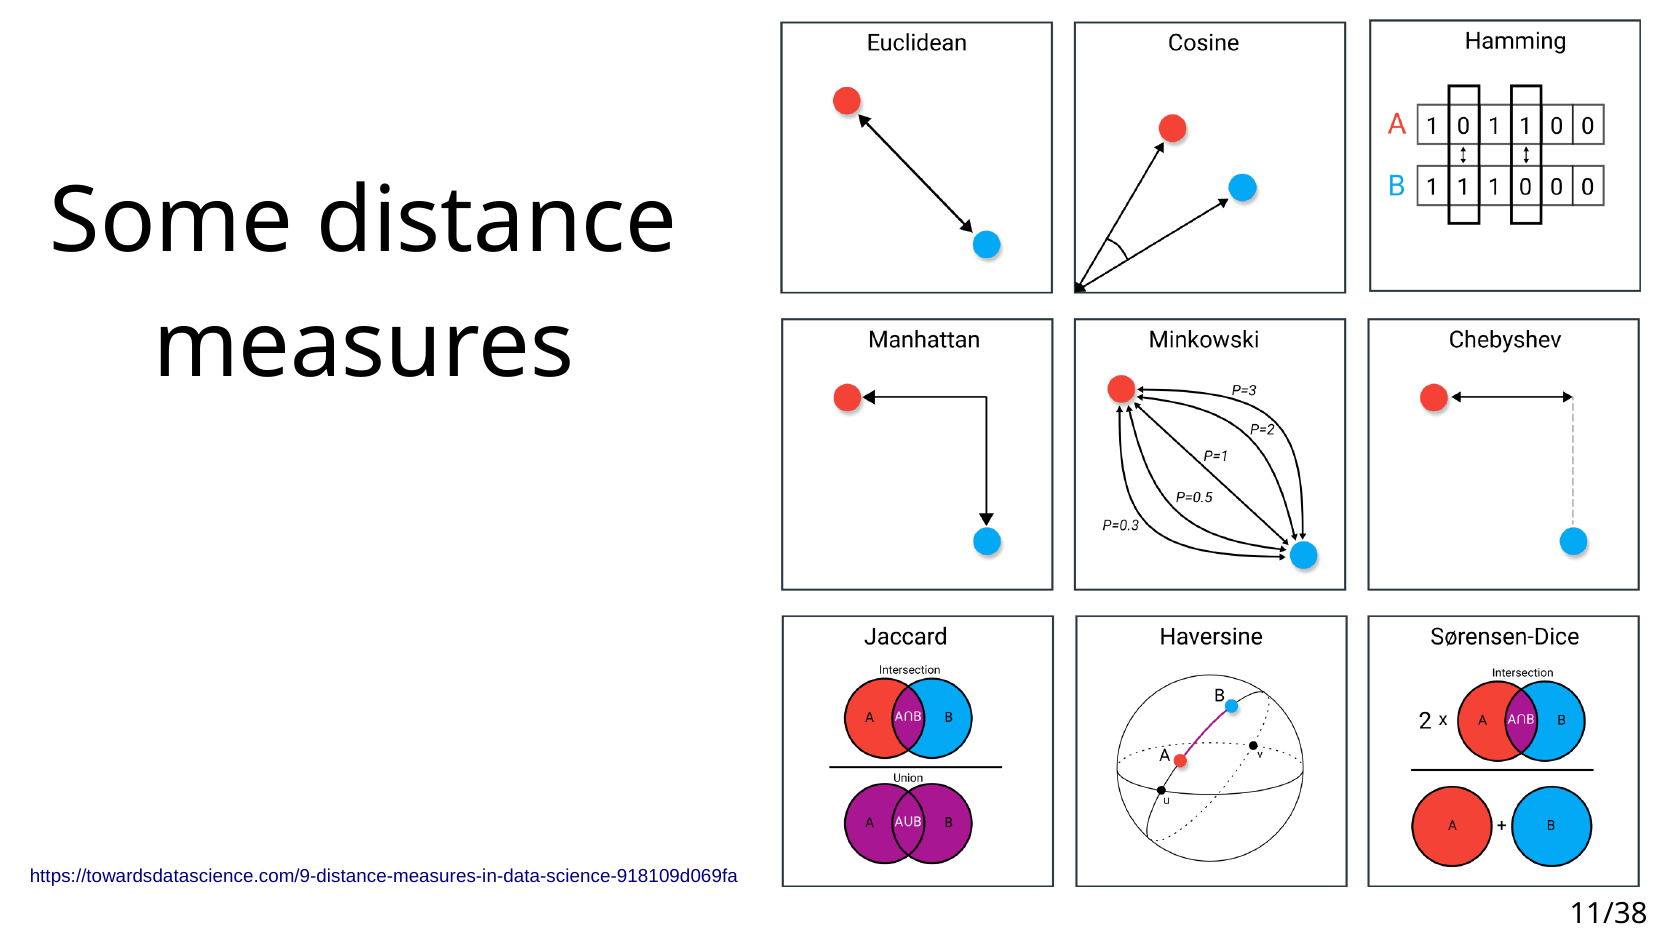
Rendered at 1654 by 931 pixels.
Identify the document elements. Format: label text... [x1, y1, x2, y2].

picture [780, 19, 1641, 887]
text_box https://towardsdatascience.com/9-distance-measures-in-data-science-918109d069fa [15, 858, 1457, 916]
title Some distance measures [0, 1, 736, 556]
